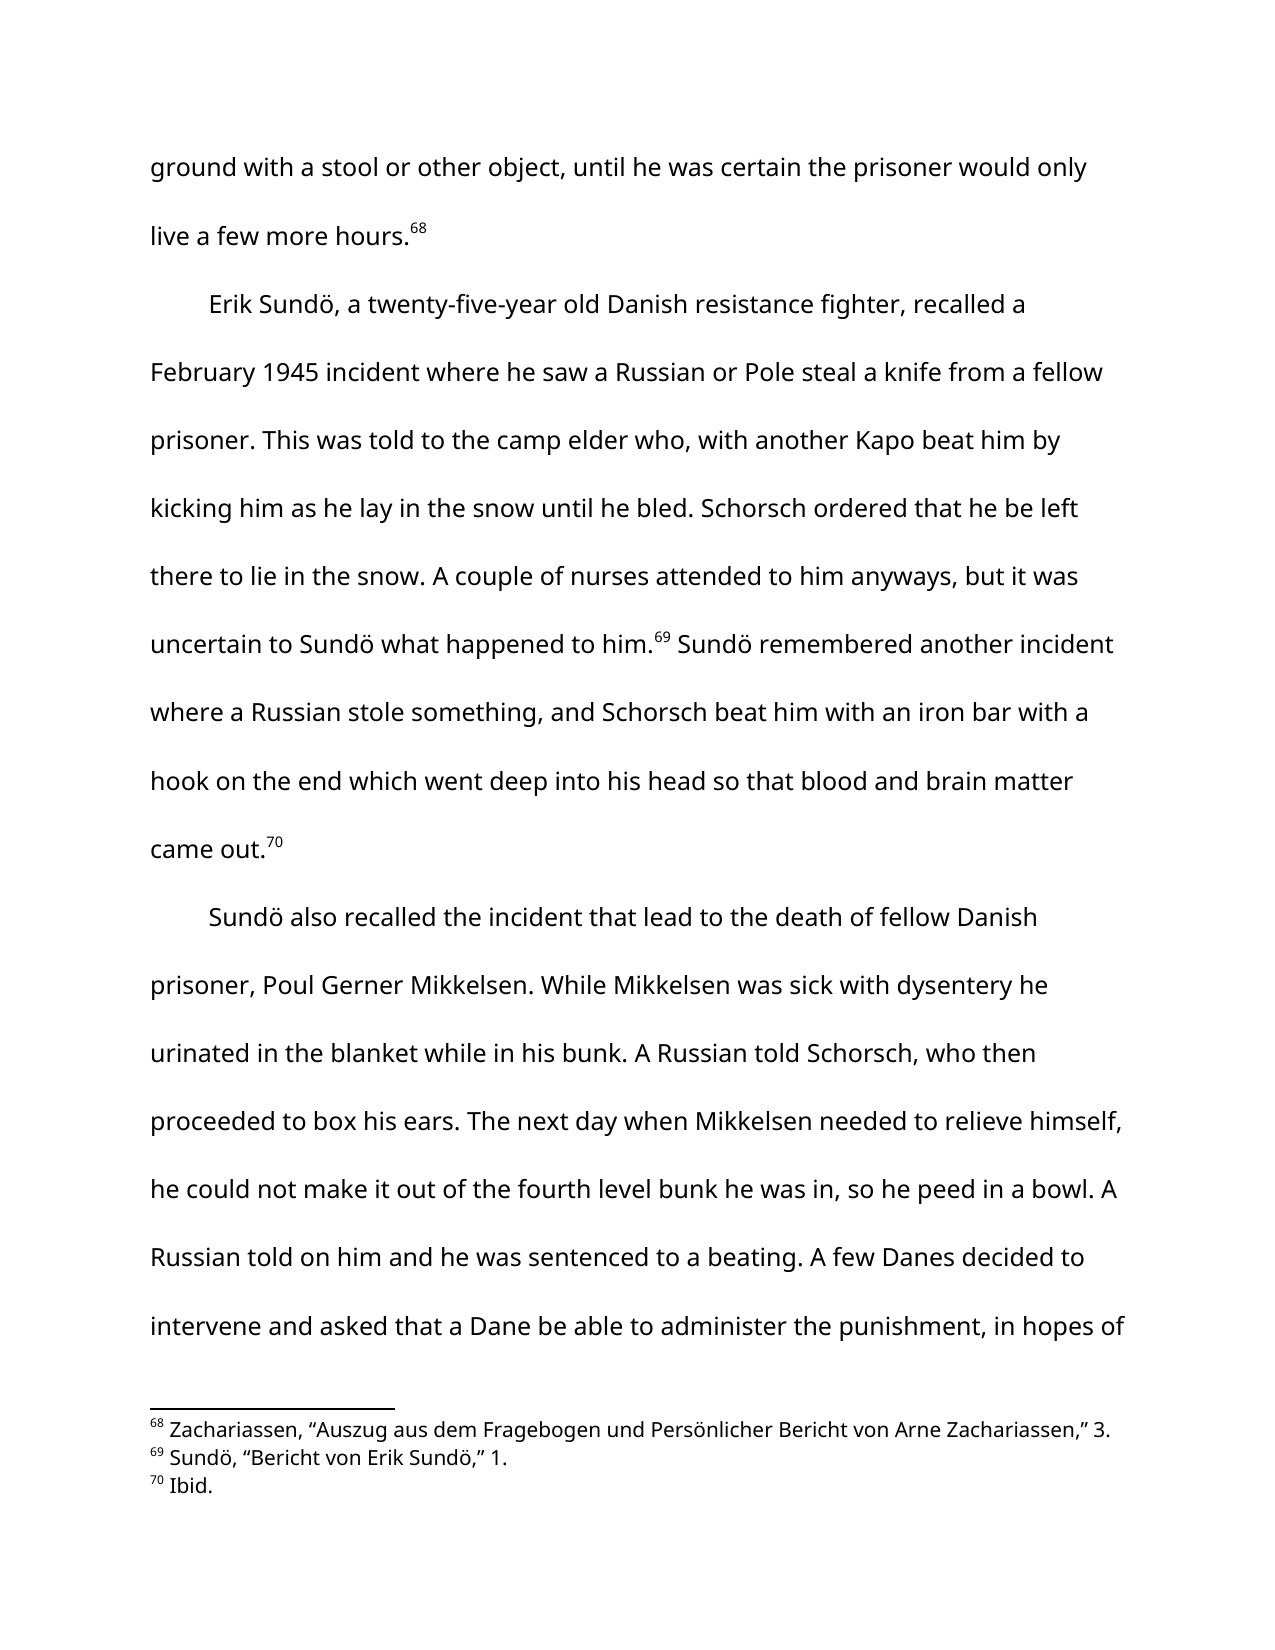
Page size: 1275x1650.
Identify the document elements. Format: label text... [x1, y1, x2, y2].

text Sundö, “Bericht von Erik Sundö,” 1. [150, 1443, 1125, 1472]
text Sundö also recalled the incident that lead to the death of fellow Danish prisoner, Poul Gerner Mikkelsen. While Mikkelsen was sick with dysentery he urinated in the blanket while in his bunk. A Russian told Schorsch, who then proceeded to box his ears. The next day when Mikkelsen needed to relieve himself, he could not make it out of the fourth level bunk he was in, so he peed in a bowl. A Russian told on him and he was sentenced to a beating. A few Danes decided to intervene and asked that a Dane be able to administer the punishment, in hopes of [150, 899, 1125, 1342]
text Zachariassen, “Auszug aus dem Fragebogen und Persönlicher Bericht von Arne Zachariassen,” 3. [150, 1415, 1125, 1443]
text Erik Sundö, a twenty-five-year old Danish resistance fighter, recalled a February 1945 incident where he saw a Russian or Pole steal a knife from a fellow prisoner. This was told to the camp elder who, with another Kapo beat him by kicking him as he lay in the snow until he bled. Schorsch ordered that he be left there to lie in the snow. A couple of nurses attended to him anyways, but it was uncertain to Sundö what happened to him. Sundö remembered another incident where a Russian stole something, and Schorsch beat him with an iron bar with a hook on the end which went deep into his head so that blood and brain matter came out. [150, 286, 1125, 865]
text Ibid. [150, 1472, 1125, 1500]
text ground with a stool or other object, until he was certain the prisoner would only live a few more hours. [150, 150, 1125, 252]
